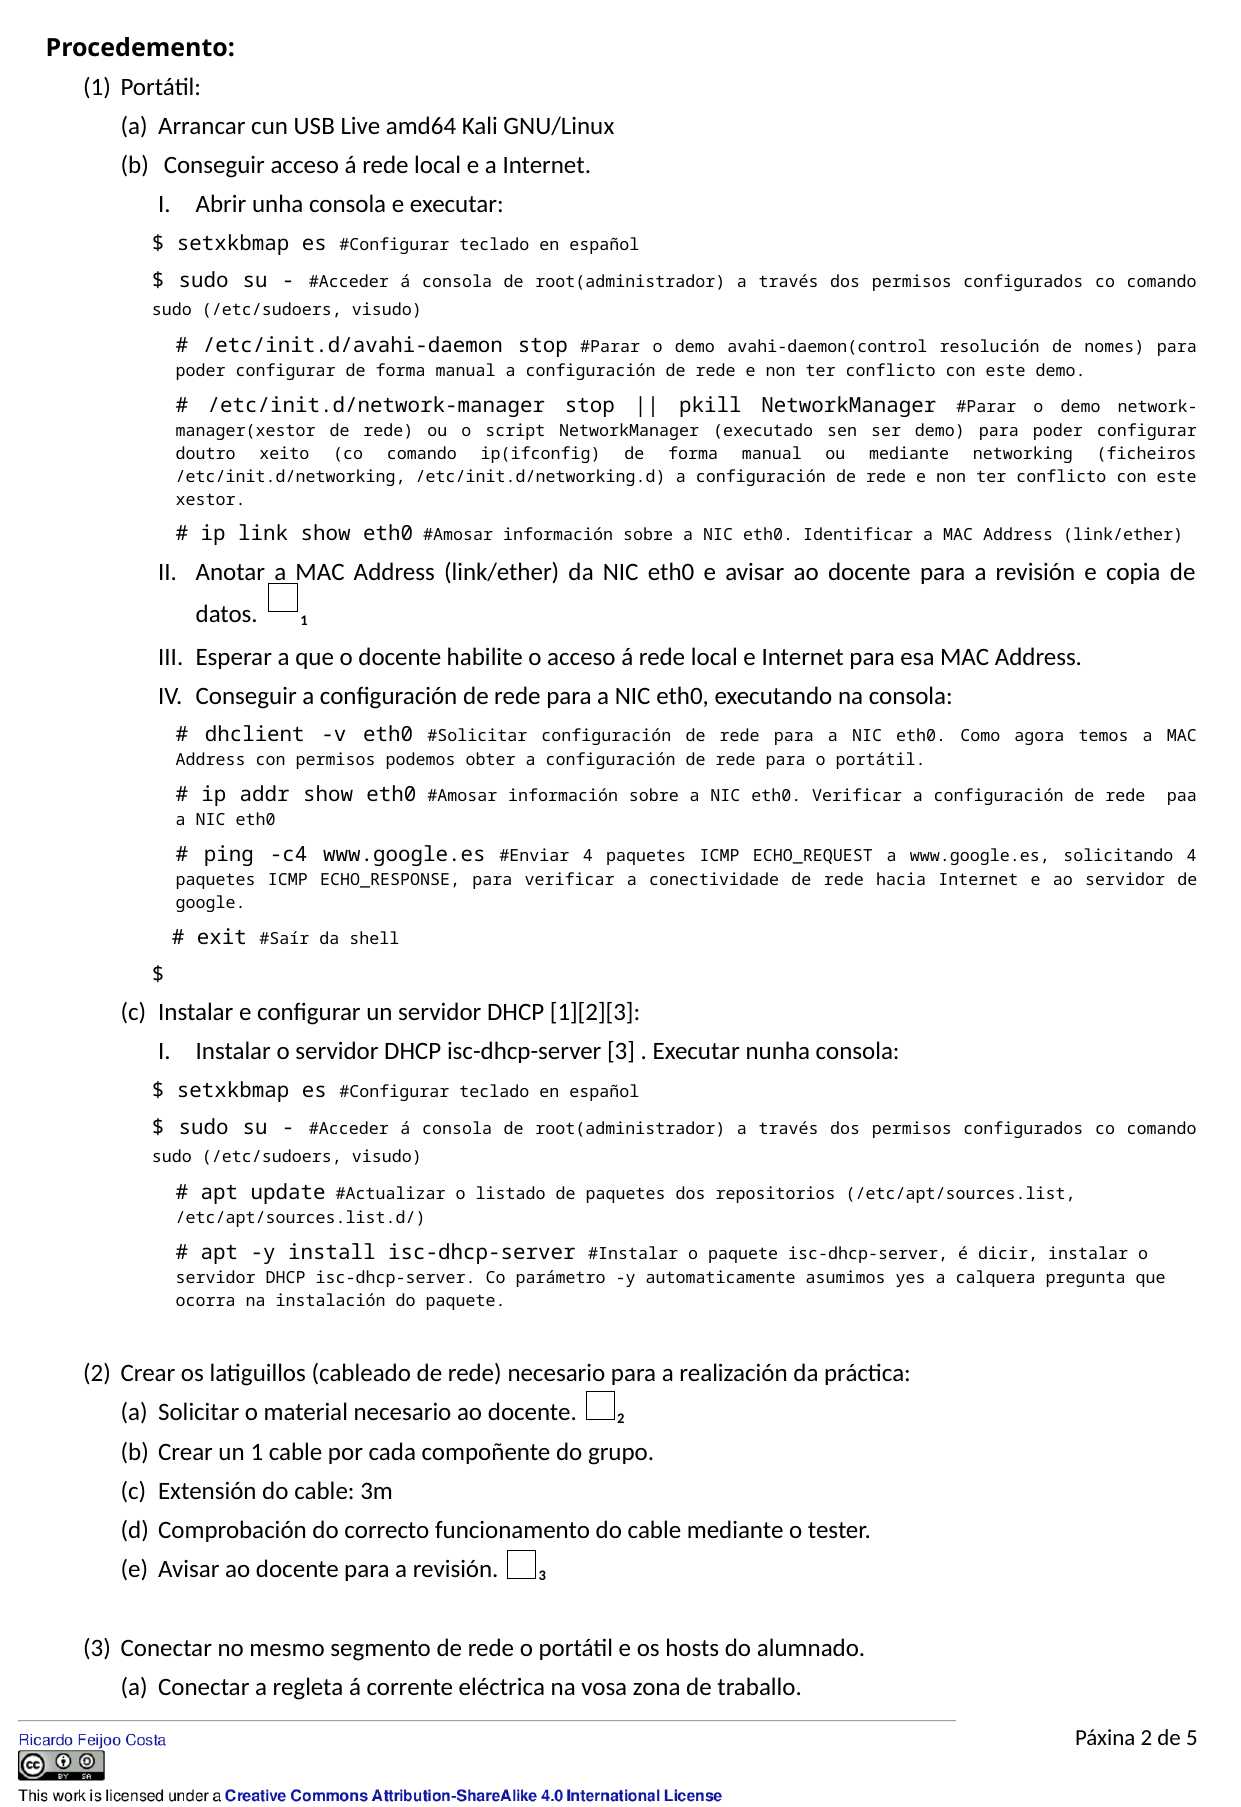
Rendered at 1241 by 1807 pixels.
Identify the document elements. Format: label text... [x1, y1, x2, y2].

list Conseguir a configuración de rede para a NIC eth0, executando na consola: [158, 680, 1197, 711]
list Avisar ao docente para a revisión. 3 [120, 1553, 1197, 1584]
list Solicitar o material necesario ao docente. 2 [120, 1396, 1197, 1427]
list Crear os latiguillos (cableado de rede) necesario para a realización da práctica: [83, 1357, 1197, 1388]
list Conseguir acceso á rede local e a Internet. [120, 149, 1197, 180]
list # ping -c4 www.google.es #Enviar 4 paquetes ICMP ECHO_REQUEST a www.google.es, solicitando 4 paquetes ICMP ECHO_RESPONSE, para verificar a conectividade de rede hacia Internet e ao servidor de google. [140, 839, 1197, 913]
list Esperar a que o docente habilite o acceso á rede local e Internet para esa MAC Address. [158, 641, 1197, 671]
list $ sudo su - #Acceder á consola de root(administrador) a través dos permisos configurados co comando sudo (/etc/sudoers, visudo) [116, 1112, 1197, 1169]
list # /etc/init.d/avahi-daemon stop #Parar o demo avahi-daemon(control resolución de nomes) para poder configurar de forma manual a configuración de rede e non ter conflicto con este demo. [140, 331, 1197, 382]
list Instalar e configurar un servidor DHCP [1][2][3]: [120, 996, 1197, 1027]
list Comprobación do correcto funcionamento do cable mediante o tester. [120, 1514, 1197, 1545]
text Procedemento: [45, 30, 1197, 64]
list Arrancar cun USB Live amd64 Kali GNU/Linux [120, 110, 1197, 141]
list Anotar a MAC Address (link/ether) da NIC eth0 e avisar ao docente para a revisión e copia de datos. 1 [158, 556, 1197, 632]
list # ip link show eth0 #Amosar información sobre a NIC eth0. Identificar a MAC Address (link/ether) [140, 518, 1197, 547]
list # ip addr show eth0 #Amosar información sobre a NIC eth0. Verificar a configuración de rede paa a NIC eth0 [140, 779, 1197, 830]
list $ setxkbmap es #Configurar teclado en español [116, 228, 1197, 256]
list Conectar no mesmo segmento de rede o portátil e os hosts do alumnado. [83, 1632, 1197, 1663]
list Conectar a regleta á corrente eléctrica na vosa zona de traballo. [120, 1671, 1197, 1702]
list # exit #Saír da shell [116, 922, 1197, 950]
list # apt update #Actualizar o listado de paquetes dos repositorios (/etc/apt/sources.list, /etc/apt/sources.list.d/) [140, 1177, 1197, 1229]
list Portátil: [83, 71, 1197, 101]
list Extensión do cable: 3m [120, 1475, 1197, 1506]
list $ [116, 959, 1197, 987]
list $ sudo su - #Acceder á consola de root(administrador) a través dos permisos configurados co comando sudo (/etc/sudoers, visudo) [116, 265, 1197, 322]
list Abrir unha consola e executar: [158, 188, 1197, 219]
list # dhclient -v eth0 #Solicitar configuración de rede para a NIC eth0. Como agora temos a MAC Address con permisos podemos obter a configuración de rede para o portátil. [140, 719, 1197, 771]
list Crear un 1 cable por cada compoñente do grupo. [120, 1436, 1197, 1466]
list Instalar o servidor DHCP isc-dhcp-server [3] . Executar nunha consola: [158, 1035, 1197, 1066]
picture [8, 1715, 957, 1806]
list # /etc/init.d/network-manager stop || pkill NetworkManager #Parar o demo network-manager(xestor de rede) ou o script NetworkManager (executado sen ser demo) para poder configurar doutro xeito (co comando ip(ifconfig) de forma manual ou mediante networking (ficheiros /etc/init.d/networking, /etc/init.d/networking.d) a configuración de rede e non ter conflicto con este xestor. [140, 391, 1197, 510]
list # apt -y install isc-dhcp-server #Instalar o paquete isc-dhcp-server, é dicir, instalar o servidor DHCP isc-dhcp-server. Co parámetro -y automaticamente asumimos yes a calquera pregunta que ocorra na instalación do paquete. [140, 1237, 1197, 1311]
list $ setxkbmap es #Configurar teclado en español [116, 1075, 1197, 1103]
